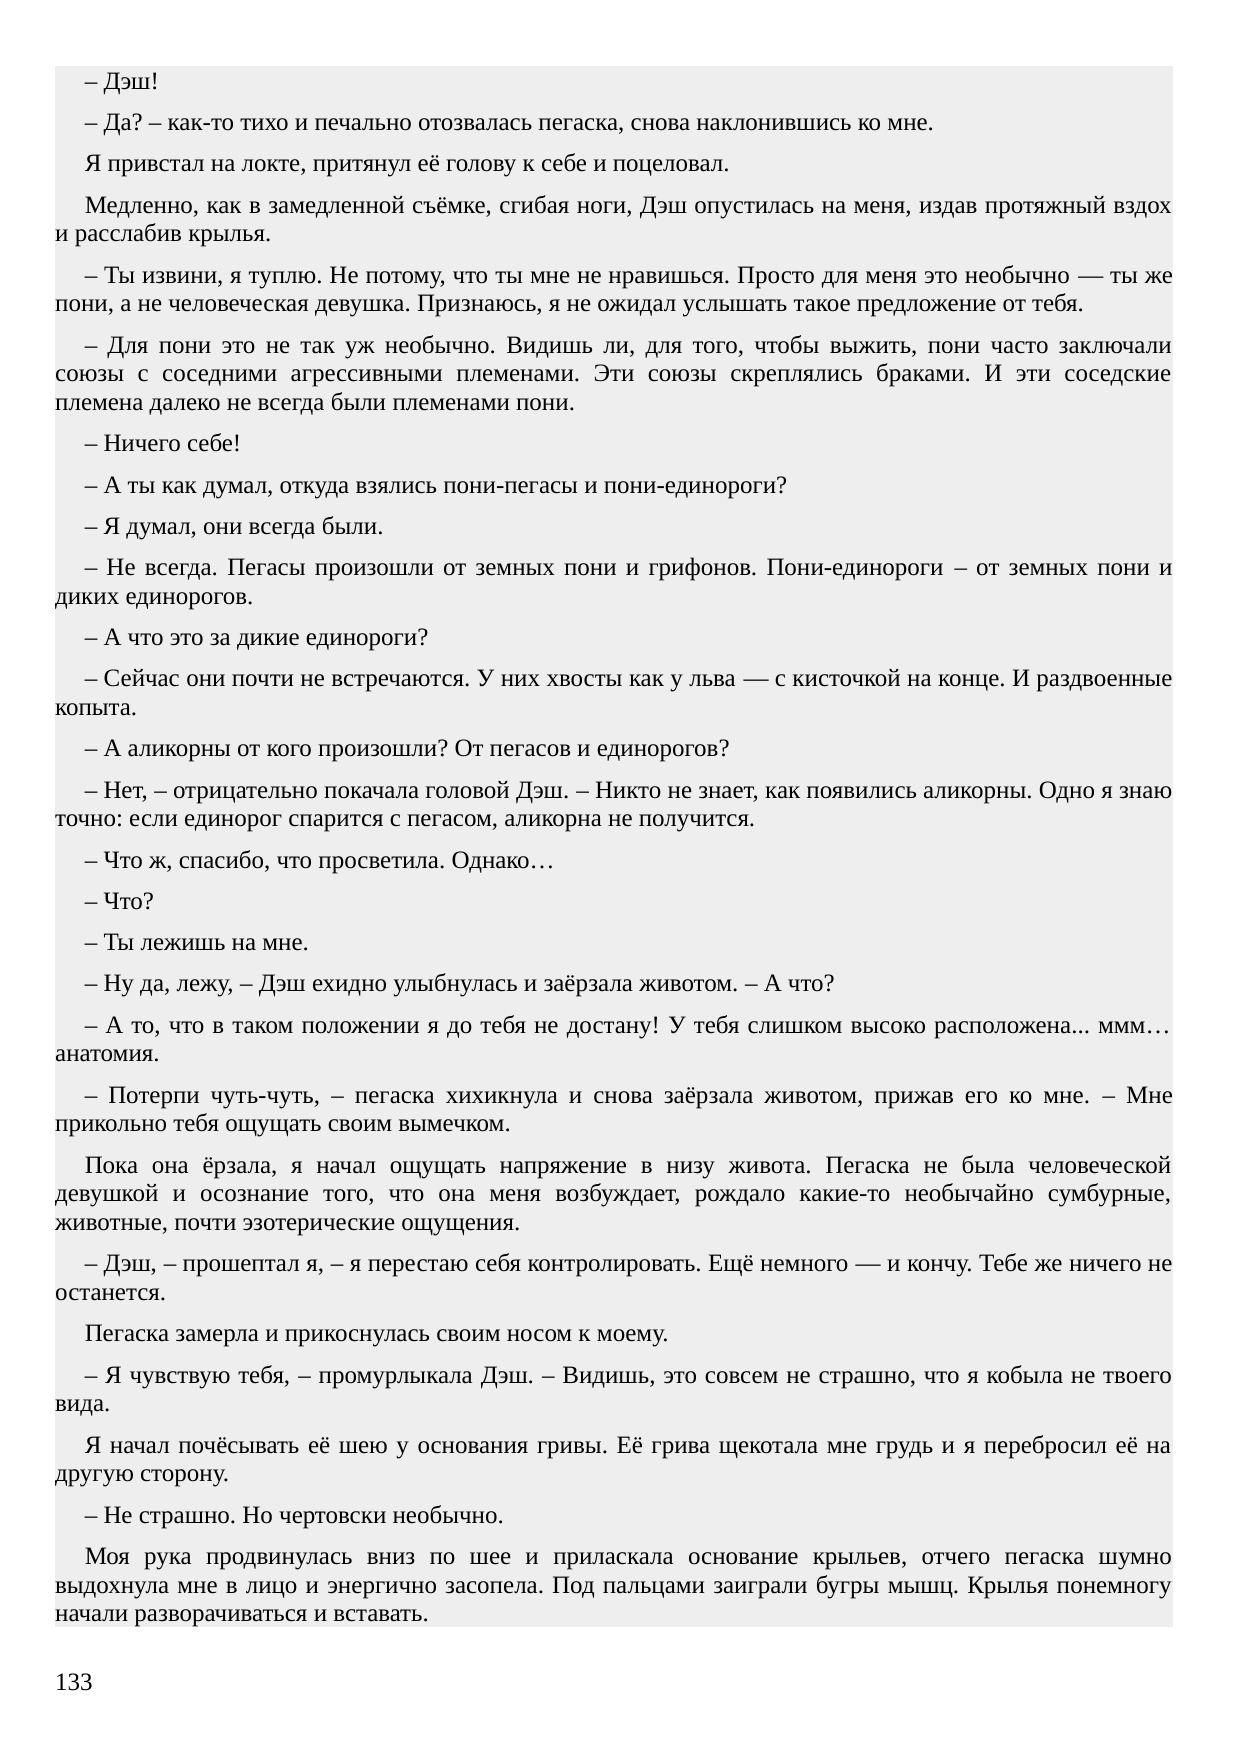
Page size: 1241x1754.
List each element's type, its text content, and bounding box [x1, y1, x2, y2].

text Моя рука продвинулась вниз по шее и приласкала основание крыльев, отчего пегаска шумно выдохнула мне в лицо и энергично засопела. Под пальцами заиграли бугры мышц. Крылья понемногу начали разворачиваться и вставать. [55, 1541, 1173, 1627]
text – Я думал, они всегда были. [55, 511, 1173, 540]
text – Сейчас они почти не встречаются. У них хвосты как у льва — с кисточкой на конце. И раздвоенные копыта. [55, 663, 1173, 721]
text – Я чувствую тебя, – промурлыкала Дэш. – Видишь, это совсем не страшно, что я кобыла не твоего вида. [55, 1360, 1173, 1417]
text – А аликорны от кого произошли? От пегасов и единорогов? [55, 733, 1173, 762]
text – Что? [55, 886, 1173, 915]
text – Что ж, спасибо, что просветила. Однако… [55, 845, 1173, 873]
text – Да? – как-то тихо и печально отозвалась пегаска, снова наклонившись ко мне. [55, 107, 1173, 136]
text Я начал почёсывать её шею у основания гривы. Её грива щекотала мне грудь и я перебросил её на другую сторону. [55, 1430, 1173, 1487]
text – Не страшно. Но чертовски необычно. [55, 1500, 1173, 1528]
text – Потерпи чуть-чуть, – пегаска хихикнула и снова заёрзала животом, прижав его ко мне. – Мне прикольно тебя ощущать своим вымечком. [55, 1080, 1173, 1137]
text – Ты извини, я туплю. Не потому, что ты мне не нравишься. Просто для меня это необычно — ты же пони, а не человеческая девушка. Признаюсь, я не ожидал услышать такое предложение от тебя. [55, 260, 1173, 317]
text Пока она ёрзала, я начал ощущать напряжение в низу живота. Пегаска не была человеческой девушкой и осознание того, что она меня возбуждает, рождало какие-то необычайно сумбурные, животные, почти эзотерические ощущения. [55, 1150, 1173, 1236]
text Пегаска замерла и прикоснулась своим носом к моему. [55, 1318, 1173, 1347]
text – Ну да, лежу, – Дэш ехидно улыбнулась и заёрзала животом. – А что? [55, 968, 1173, 997]
text – Не всегда. Пегасы произошли от земных пони и грифонов. Пони-единороги – от земных пони и диких единорогов. [55, 552, 1173, 610]
text Я привстал на локте, притянул её голову к себе и поцеловал. [55, 148, 1173, 177]
text – Ты лежишь на мне. [55, 927, 1173, 956]
text – Нет, – отрицательно покачала головой Дэш. – Никто не знает, как появились аликорны. Одно я знаю точно: если единорог спарится с пегасом, аликорна не получится. [55, 775, 1173, 832]
text Медленно, как в замедленной съёмке, сгибая ноги, Дэш опустилась на меня, издав протяжный вздох и расслабив крылья. [55, 190, 1173, 247]
text – Для пони это не так уж необычно. Видишь ли, для того, чтобы выжить, пони часто заключали союзы с соседними агрессивными племенами. Эти союзы скреплялись браками. И эти соседские племена далеко не всегда были племенами пони. [55, 330, 1173, 416]
text – Дэш! [55, 66, 1173, 95]
text – Дэш, – прошептал я, – я перестаю себя контролировать. Ещё немного — и кончу. Тебе же ничего не останется. [55, 1248, 1173, 1306]
text – А то, что в таком положении я до тебя не достану! У тебя слишком высоко расположена... ммм… анатомия. [55, 1010, 1173, 1067]
text – А что это за дикие единороги? [55, 622, 1173, 651]
text – А ты как думал, откуда взялись пони-пегасы и пони-единороги? [55, 470, 1173, 498]
text – Ничего себе! [55, 428, 1173, 457]
